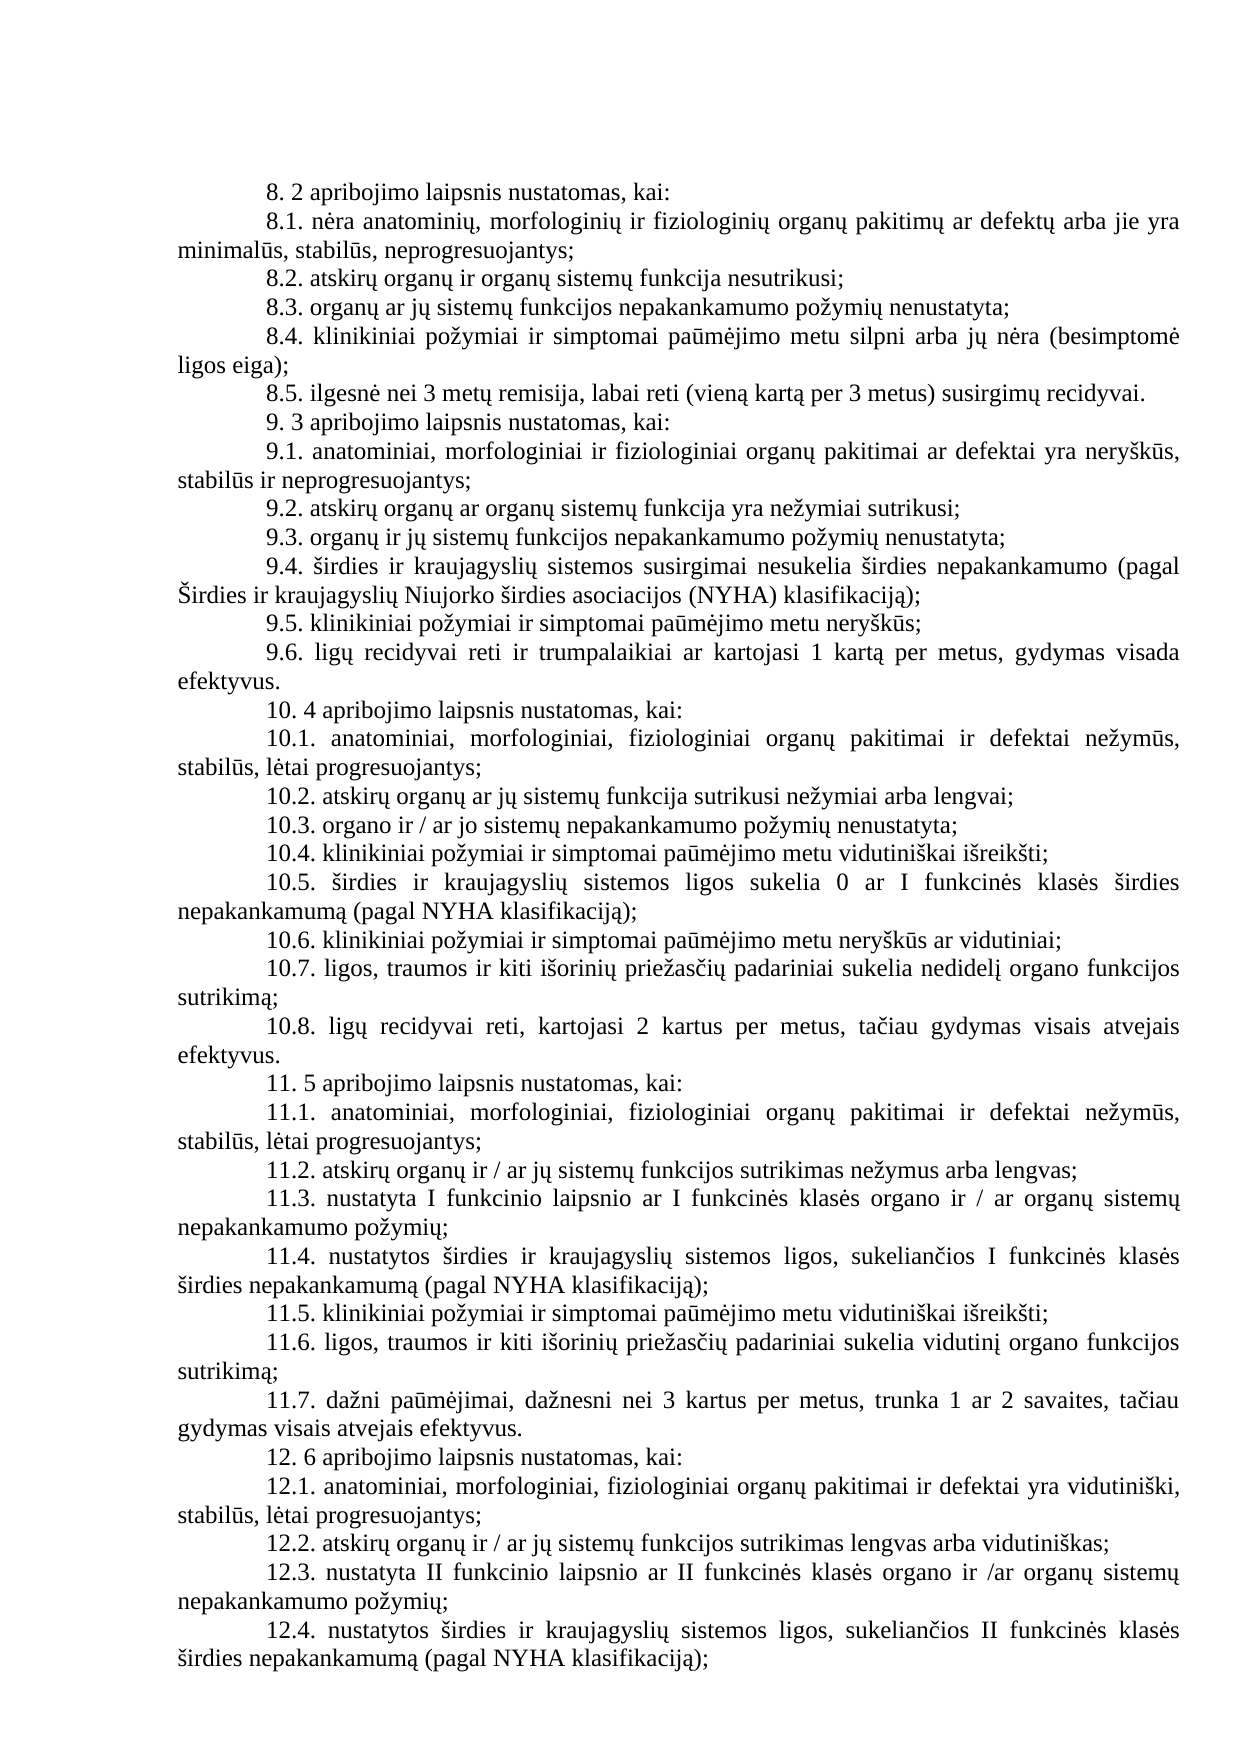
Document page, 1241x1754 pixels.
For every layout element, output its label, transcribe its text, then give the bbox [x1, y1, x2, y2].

text 12.3. nustatyta II funkcinio laipsnio ar II funkcinės klasės organo ir /ar organų sistemų nepakankamumo požymių; [177, 1557, 1181, 1615]
text 11.7. dažni paūmėjimai, dažnesni nei 3 kartus per metus, trunka 1 ar 2 savaites, tačiau gydymas visais atvejais efektyvus. [177, 1385, 1181, 1442]
text 8.5. ilgesnė nei 3 metų remisija, labai reti (vieną kartą per 3 metus) susirgimų recidyvai. [177, 378, 1181, 407]
text 10.4. klinikiniai požymiai ir simptomai paūmėjimo metu vidutiniškai išreikšti; [177, 838, 1181, 867]
text 9.4. širdies ir kraujagyslių sistemos susirgimai nesukelia širdies nepakankamumo (pagal Širdies ir kraujagyslių Niujorko širdies asociacijos (NYHA) klasifikaciją); [177, 551, 1181, 608]
text 8.2. atskirų organų ir organų sistemų funkcija nesutrikusi; [177, 263, 1181, 292]
text 11.1. anatominiai, morfologiniai, fiziologiniai organų pakitimai ir defektai nežymūs, stabilūs, lėtai progresuojantys; [177, 1097, 1181, 1155]
text 9.6. ligų recidyvai reti ir trumpalaikiai ar kartojasi 1 kartą per metus, gydymas visada efektyvus. [177, 637, 1181, 695]
text 9. 3 apribojimo laipsnis nustatomas, kai: [177, 407, 1181, 436]
text 11.2. atskirų organų ir / ar jų sistemų funkcijos sutrikimas nežymus arba lengvas; [177, 1155, 1181, 1183]
text 10. 4 apribojimo laipsnis nustatomas, kai: [177, 695, 1181, 723]
text 11.4. nustatytos širdies ir kraujagyslių sistemos ligos, sukeliančios I funkcinės klasės širdies nepakankamumą (pagal NYHA klasifikaciją); [177, 1241, 1181, 1298]
text 10.5. širdies ir kraujagyslių sistemos ligos sukelia 0 ar I funkcinės klasės širdies nepakankamumą (pagal NYHA klasifikaciją); [177, 867, 1181, 925]
text 12.1. anatominiai, morfologiniai, fiziologiniai organų pakitimai ir defektai yra vidutiniški, stabilūs, lėtai progresuojantys; [177, 1471, 1181, 1528]
text 11.6. ligos, traumos ir kiti išorinių priežasčių padariniai sukelia vidutinį organo funkcijos sutrikimą; [177, 1327, 1181, 1385]
text 9.3. organų ir jų sistemų funkcijos nepakankamumo požymių nenustatyta; [177, 522, 1181, 551]
text 11.5. klinikiniai požymiai ir simptomai paūmėjimo metu vidutiniškai išreikšti; [177, 1298, 1181, 1327]
text 12. 6 apribojimo laipsnis nustatomas, kai: [177, 1442, 1181, 1471]
text 9.2. atskirų organų ar organų sistemų funkcija yra nežymiai sutrikusi; [177, 493, 1181, 522]
text 10.8. ligų recidyvai reti, kartojasi 2 kartus per metus, tačiau gydymas visais atvejais efektyvus. [177, 1011, 1181, 1068]
text 9.5. klinikiniai požymiai ir simptomai paūmėjimo metu neryškūs; [177, 608, 1181, 637]
text 11. 5 apribojimo laipsnis nustatomas, kai: [177, 1068, 1181, 1097]
text 8.1. nėra anatominių, morfologinių ir fiziologinių organų pakitimų ar defektų arba jie yra minimalūs, stabilūs, neprogresuojantys; [177, 206, 1181, 263]
text 8. 2 apribojimo laipsnis nustatomas, kai: [177, 177, 1181, 206]
text 10.2. atskirų organų ar jų sistemų funkcija sutrikusi nežymiai arba lengvai; [177, 781, 1181, 810]
text 10.1. anatominiai, morfologiniai, fiziologiniai organų pakitimai ir defektai nežymūs, stabilūs, lėtai progresuojantys; [177, 723, 1181, 781]
text 10.6. klinikiniai požymiai ir simptomai paūmėjimo metu neryškūs ar vidutiniai; [177, 925, 1181, 953]
text 9.1. anatominiai, morfologiniai ir fiziologiniai organų pakitimai ar defektai yra neryškūs, stabilūs ir neprogresuojantys; [177, 436, 1181, 493]
text 12.4. nustatytos širdies ir kraujagyslių sistemos ligos, sukeliančios II funkcinės klasės širdies nepakankamumą (pagal NYHA klasifikaciją); [177, 1615, 1181, 1672]
text 8.4. klinikiniai požymiai ir simptomai paūmėjimo metu silpni arba jų nėra (besimptomė ligos eiga); [177, 321, 1181, 378]
text 12.2. atskirų organų ir / ar jų sistemų funkcijos sutrikimas lengvas arba vidutiniškas; [177, 1528, 1181, 1557]
text 11.3. nustatyta I funkcinio laipsnio ar I funkcinės klasės organo ir / ar organų sistemų nepakankamumo požymių; [177, 1183, 1181, 1241]
text 10.3. organo ir / ar jo sistemų nepakankamumo požymių nenustatyta; [177, 810, 1181, 838]
text 10.7. ligos, traumos ir kiti išorinių priežasčių padariniai sukelia nedidelį organo funkcijos sutrikimą; [177, 953, 1181, 1011]
text 8.3. organų ar jų sistemų funkcijos nepakankamumo požymių nenustatyta; [177, 292, 1181, 321]
